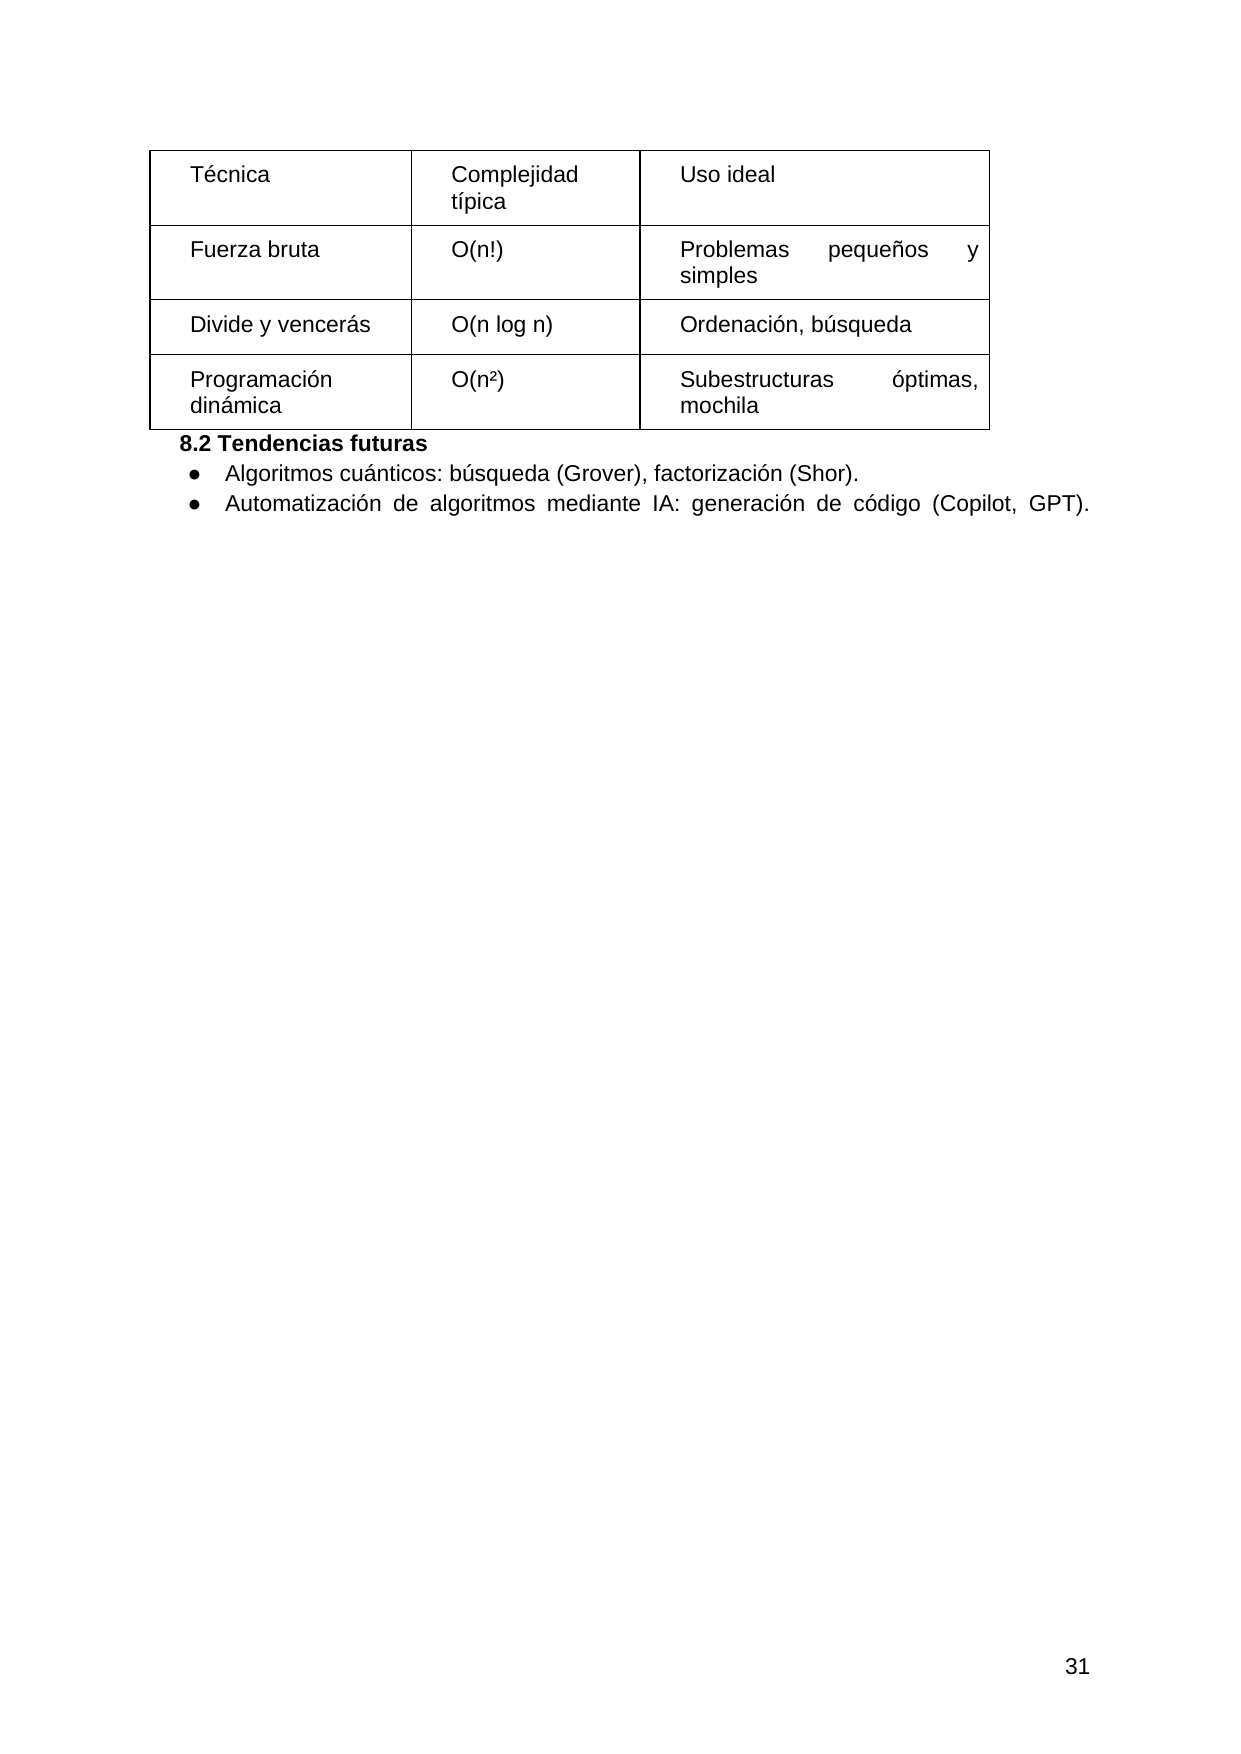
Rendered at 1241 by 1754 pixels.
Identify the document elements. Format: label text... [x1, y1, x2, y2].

text 8.2 Tendencias futuras [179, 430, 1090, 456]
table_cell Problemas pequeños y simples [641, 226, 989, 299]
table_cell O(n²) [412, 355, 639, 429]
table_cell O(n log n) [412, 300, 639, 354]
list Automatización de algoritmos mediante IA: generación de código (Copilot, GPT). [187, 490, 1090, 547]
table_header Uso ideal [641, 151, 989, 224]
table_header Técnica [151, 151, 411, 224]
list Algoritmos cuánticos: búsqueda (Grover), factorización (Shor). [187, 460, 1090, 487]
table_cell O(n!) [412, 226, 639, 299]
table_cell Programación dinámica [151, 355, 411, 429]
table_cell Divide y vencerás [151, 300, 411, 354]
table_cell Ordenación, búsqueda [641, 300, 989, 354]
table_header Complejidad típica [412, 151, 639, 224]
table_cell Subestructuras óptimas, mochila [641, 355, 989, 429]
table_cell Fuerza bruta [151, 226, 411, 299]
